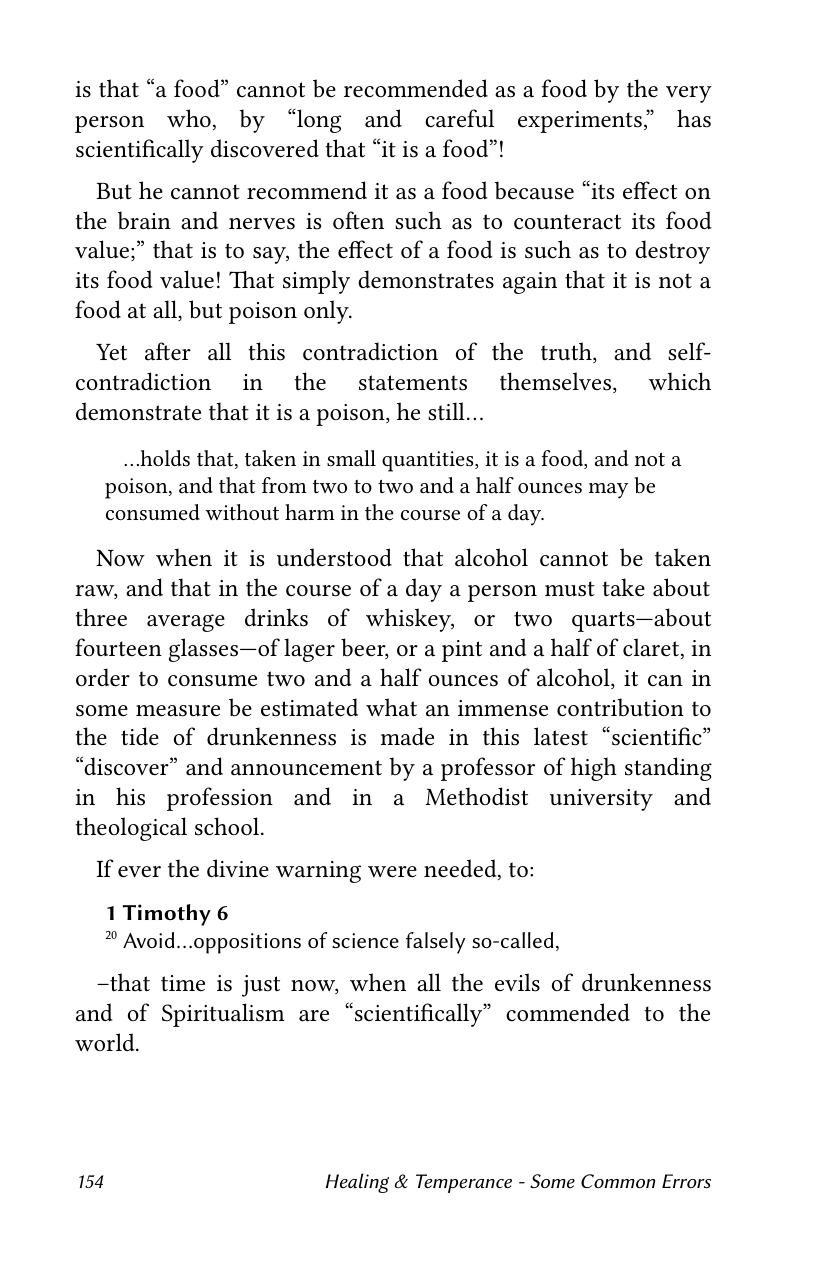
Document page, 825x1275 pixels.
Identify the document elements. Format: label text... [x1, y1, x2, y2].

text Yet after all this contradiction of the truth, and self-contradiction in the statements themselves, which demonstrate that it is a poison, he still… [75, 338, 712, 427]
text If ever the divine warning were needed, to: [75, 855, 712, 884]
text ...holds that, taken in small quantities, it is a food, and not a poison, and that from two to two and a half ounces may be consumed without harm in the course of a day. [105, 446, 682, 526]
text 20 Avoid...oppositions of science falsely so-called, [105, 928, 682, 954]
text –that time is just now, when all the evils of drunkenness and of Spiritualism are “scientifically” commended to the world. [75, 969, 712, 1058]
text But he cannot recommend it as a food because “its effect on the brain and nerves is often such as to counteract its food value;” that is to say, the effect of a food is such as to destroy its food value! That simply demonstrates again that it is not a food at all, but poison only. [75, 177, 712, 325]
text Now when it is understood that alcohol cannot be taken raw, and that in the course of a day a person must take about three average drinks of whiskey, or two quarts—about fourteen glasses—of lager beer, or a pint and a half of claret, in order to consume two and a half ounces of alcohol, it can in some measure be estimated what an immense contribution to the tide of drunkenness is made in this latest “scientific” “discover” and announcement by a professor of high standing in his profession and in a Methodist university and theological school. [75, 544, 712, 842]
text 1 Timothy 6 [105, 900, 712, 926]
text is that “a food” cannot be recommended as a food by the very person who, by “long and careful experiments,” has scientifically discovered that “it is a food”! [75, 75, 712, 163]
